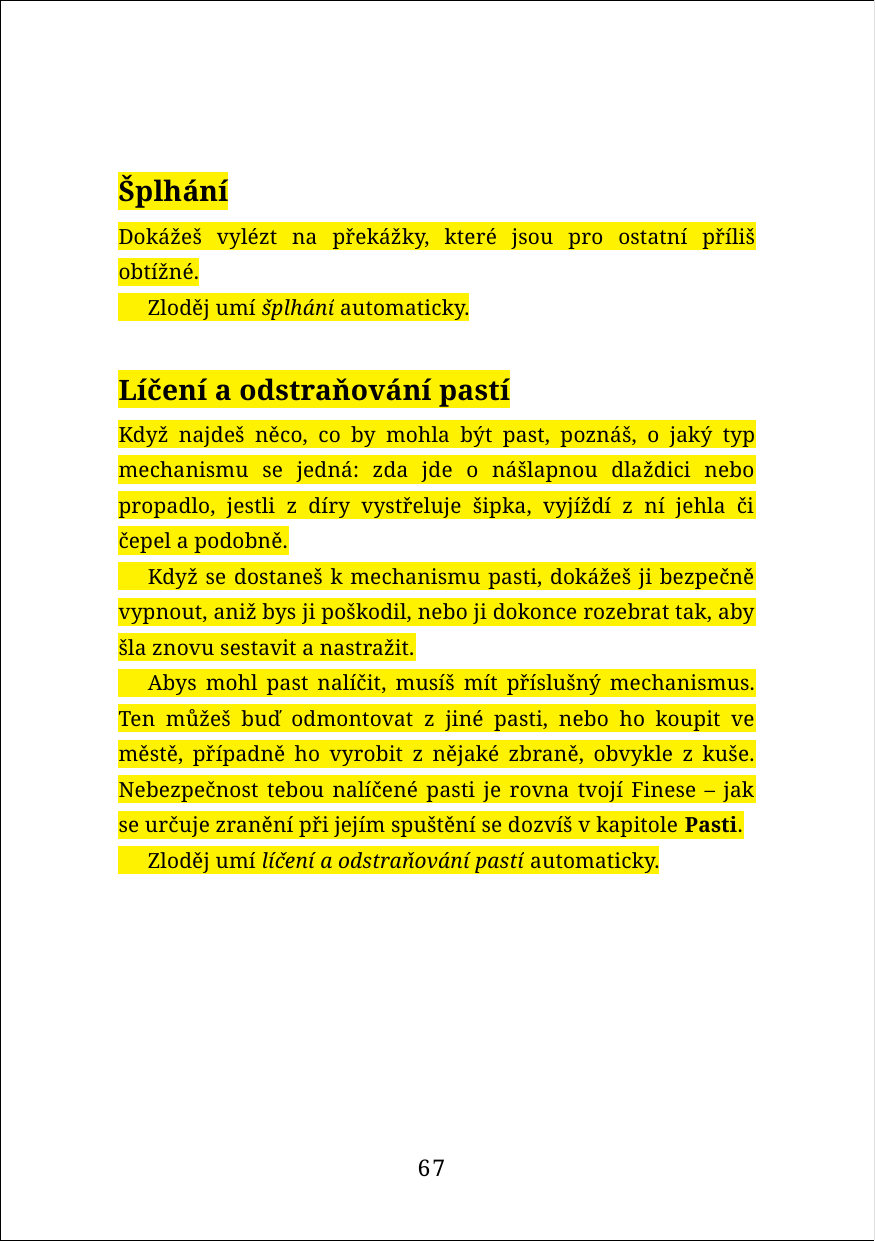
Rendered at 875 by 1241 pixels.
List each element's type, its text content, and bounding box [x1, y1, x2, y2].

subtitle Líčení a odstraňování pastí [118, 370, 756, 408]
text Zloděj umí šplhání automaticky. [118, 293, 756, 321]
text Když najdeš něco, co by mohla být past, poznáš, o jaký typ mechanismu se jedná: zda jde o nášlapnou dlaždici nebo propadlo, jestli z díry vystřeluje šipka, vyjíždí z ní jehla či čepel a podobně. Když se dostaneš k mechanismu pasti, dokážeš ji bezpečně vypnout, aniž bys ji poškodil, nebo ji dokonce rozebrat tak, aby šla znovu sestavit a nastražit. Abys mohl past nalíčit, musíš mít příslušný mechanismus. Ten můžeš buď odmontovat z jiné pasti, nebo ho koupit ve městě, případně ho vyrobit z nějaké zbraně, obvykle z kuše. Nebezpečnost tebou nalíčené pasti je rovna tvojí Finese – jak se určuje zranění při jejím spuštění se dozvíš v kapitole Pasti. Zloděj umí líčení a odstraňování pastí automaticky. [118, 420, 756, 874]
subtitle Šplhání [118, 172, 756, 210]
text Dokážeš vylézt na překážky, které jsou pro ostatní příliš obtížné. [118, 222, 756, 286]
